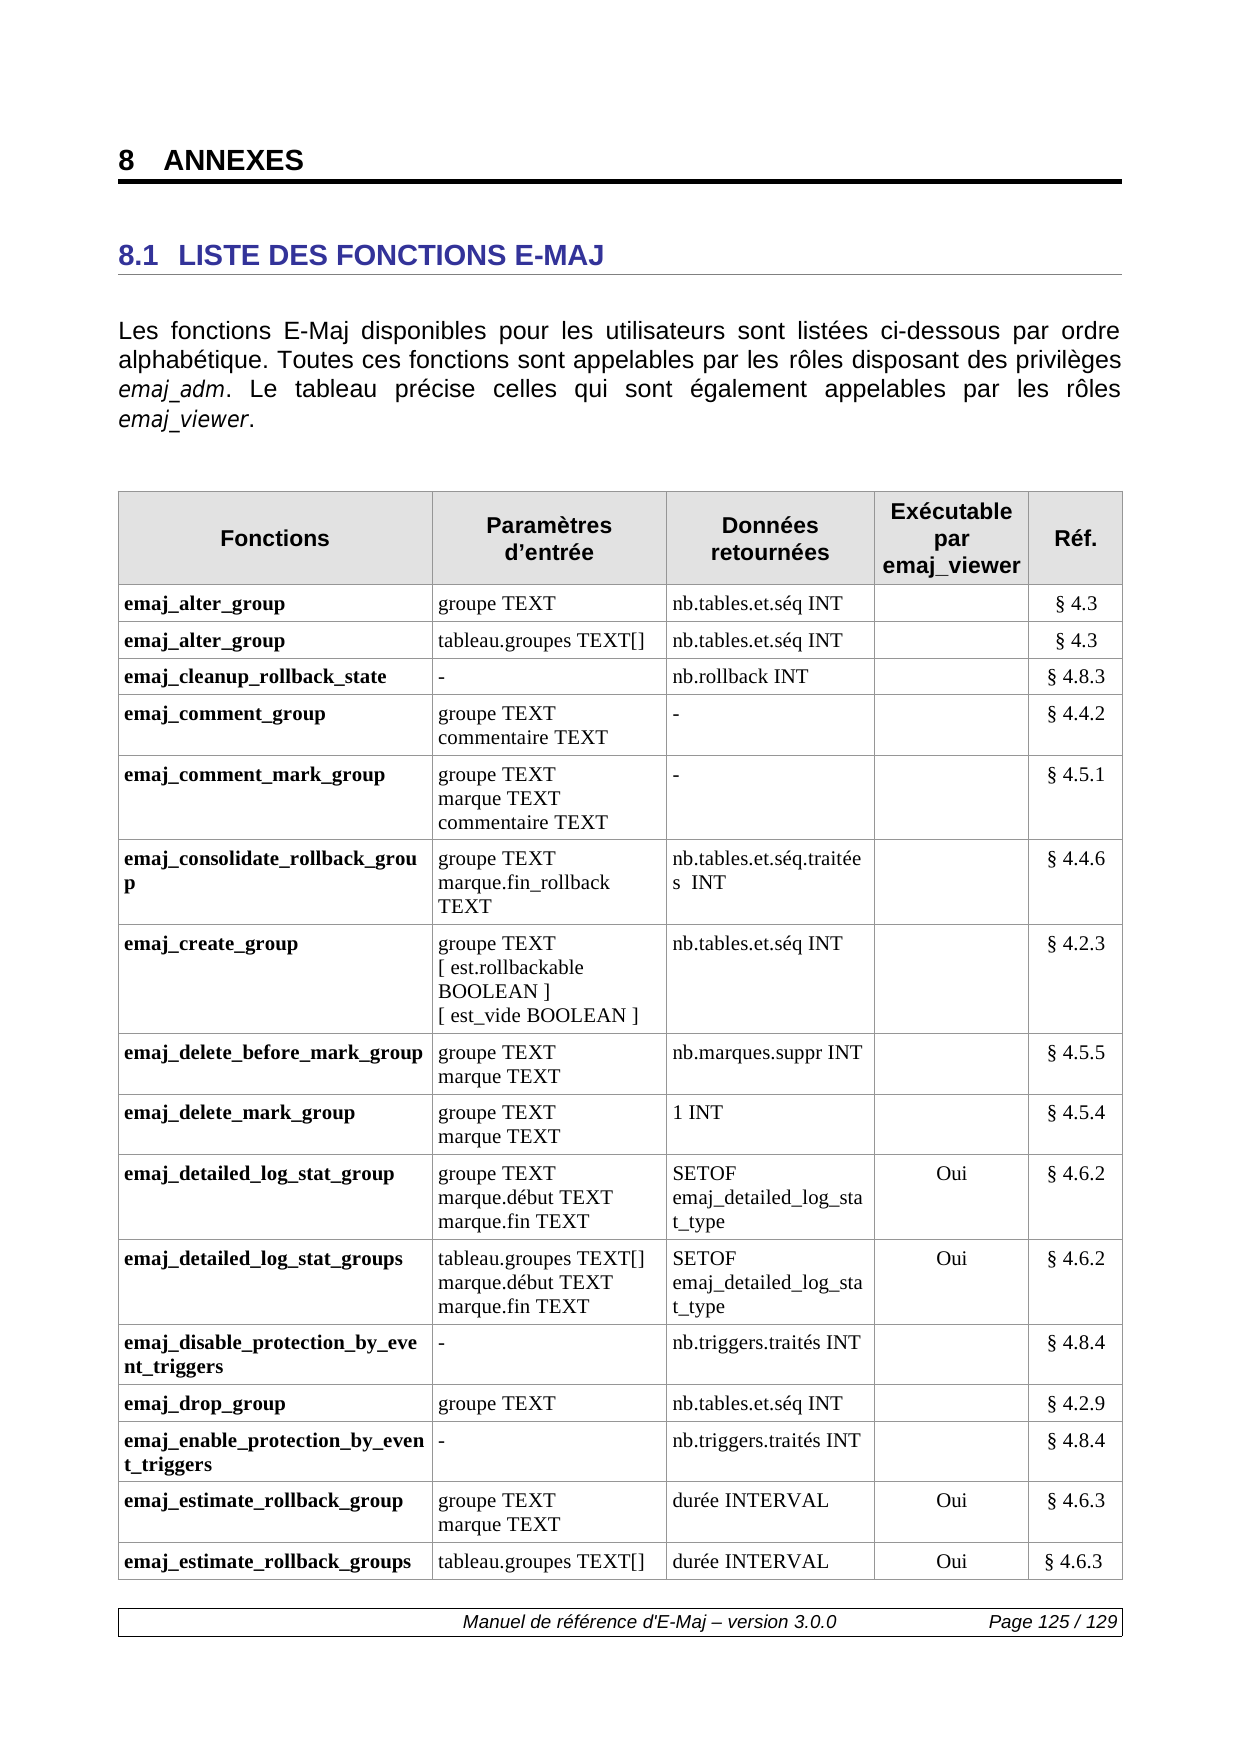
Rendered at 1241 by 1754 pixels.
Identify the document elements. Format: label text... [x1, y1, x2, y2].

table_cell groupe TEXT marque.fin_rollback TEXT [433, 840, 666, 924]
table_cell Oui [875, 1155, 1028, 1239]
table_cell [875, 1325, 1028, 1384]
text Les fonctions E-Maj disponibles pour les utilisateurs sont listées ci-dessous par ordre alphabétique. Toutes ces fonctions sont appelables par les rôles disposant des privilèges emaj_adm. Le tableau précise celles qui sont également appelables par les rôles emaj_viewer. [118, 316, 1122, 432]
subtitle Annexes [118, 143, 1122, 179]
table_cell groupe TEXT [433, 585, 666, 621]
table_cell [875, 1422, 1028, 1481]
table_cell groupe TEXT marque TEXT [433, 1095, 666, 1154]
table_cell groupe TEXT marque TEXT [433, 1034, 666, 1093]
table_cell - [433, 1325, 666, 1384]
table_cell nb.tables.et.séq INT [667, 622, 874, 657]
subtitle Liste des fonctions E-Maj [118, 238, 1122, 274]
table_cell emaj_estimate_rollback_groups [119, 1543, 432, 1578]
table_cell Oui [875, 1543, 1028, 1578]
table_cell § 4.8.4 [1029, 1325, 1122, 1384]
table_cell groupe TEXT marque TEXT [433, 1482, 666, 1542]
table_cell § 4.5.4 [1029, 1095, 1122, 1154]
table_cell [875, 756, 1028, 839]
table_header Données retournées [667, 492, 874, 584]
table_cell emaj_consolidate_rollback_group [119, 840, 432, 924]
table_cell § 4.3 [1029, 585, 1122, 621]
table_cell emaj_comment_group [119, 695, 432, 755]
table_cell § 4.4.2 [1029, 695, 1122, 755]
table_cell groupe TEXT marque TEXT commentaire TEXT [433, 756, 666, 839]
table_cell emaj_delete_before_mark_group [119, 1034, 432, 1093]
table_header Exécutable par emaj_viewer [875, 492, 1028, 584]
table_cell [875, 1385, 1028, 1421]
table_cell - [433, 659, 666, 694]
table_cell § 4.2.3 [1029, 925, 1122, 1033]
table_cell emaj_create_group [119, 925, 432, 1033]
table_cell emaj_delete_mark_group [119, 1095, 432, 1154]
table_cell emaj_disable_protection_by_event_triggers [119, 1325, 432, 1384]
table_cell 1 INT [667, 1095, 874, 1154]
table_cell emaj_drop_group [119, 1385, 432, 1421]
table_cell [875, 585, 1028, 621]
table_cell § 4.6.3 [1029, 1543, 1122, 1578]
table_cell - [667, 756, 874, 839]
table_cell [875, 1095, 1028, 1154]
table_cell § 4.6.2 [1029, 1240, 1122, 1323]
table_cell § 4.2.9 [1029, 1385, 1122, 1421]
table_cell § 4.8.3 [1029, 659, 1122, 694]
table_cell groupe TEXT [ est.rollbackable BOOLEAN ] [ est_vide BOOLEAN ] [433, 925, 666, 1033]
table_cell § 4.5.5 [1029, 1034, 1122, 1093]
table_cell durée INTERVAL [667, 1482, 874, 1542]
table_cell emaj_enable_protection_by_event_triggers [119, 1422, 432, 1481]
table_header Paramètres d’entrée [433, 492, 666, 584]
table_cell [875, 840, 1028, 924]
table_cell emaj_estimate_rollback_group [119, 1482, 432, 1542]
table_cell emaj_alter_group [119, 585, 432, 621]
table_cell groupe TEXT marque.début TEXT marque.fin TEXT [433, 1155, 666, 1239]
table_header Fonctions [119, 492, 432, 584]
table_cell emaj_cleanup_rollback_state [119, 659, 432, 694]
table_cell nb.triggers.traités INT [667, 1422, 874, 1481]
table_cell Oui [875, 1482, 1028, 1542]
table_cell Oui [875, 1240, 1028, 1323]
table_cell emaj_detailed_log_stat_groups [119, 1240, 432, 1323]
table_cell - [433, 1422, 666, 1481]
table_cell § 4.5.1 [1029, 756, 1122, 839]
table_cell [875, 1034, 1028, 1093]
table_cell emaj_detailed_log_stat_group [119, 1155, 432, 1239]
table_cell [875, 925, 1028, 1033]
table_cell tableau.groupes TEXT[] [433, 622, 666, 657]
table_cell - [667, 695, 874, 755]
table_cell groupe TEXT [433, 1385, 666, 1421]
table_cell nb.tables.et.séq.traitées INT [667, 840, 874, 924]
table_cell tableau.groupes TEXT[] [433, 1543, 666, 1578]
table_cell [875, 695, 1028, 755]
table_cell nb.tables.et.séq INT [667, 925, 874, 1033]
table_cell § 4.4.6 [1029, 840, 1122, 924]
table_cell § 4.8.4 [1029, 1422, 1122, 1481]
table_cell [875, 622, 1028, 657]
table_cell nb.tables.et.séq INT [667, 585, 874, 621]
table_cell durée INTERVAL [667, 1543, 874, 1578]
table_cell nb.tables.et.séq INT [667, 1385, 874, 1421]
table_cell § 4.6.2 [1029, 1155, 1122, 1239]
table_cell [875, 659, 1028, 694]
table_cell § 4.3 [1029, 622, 1122, 657]
table_cell emaj_comment_mark_group [119, 756, 432, 839]
table_cell SETOF emaj_detailed_log_stat_type [667, 1240, 874, 1323]
table_cell § 4.6.3 [1029, 1482, 1122, 1542]
table_cell tableau.groupes TEXT[] marque.début TEXT marque.fin TEXT [433, 1240, 666, 1323]
table_cell emaj_alter_group [119, 622, 432, 657]
table_cell nb.rollback INT [667, 659, 874, 694]
table_cell nb.marques.suppr INT [667, 1034, 874, 1093]
table_cell groupe TEXT commentaire TEXT [433, 695, 666, 755]
table_header Réf. [1029, 492, 1122, 584]
table_cell SETOF emaj_detailed_log_stat_type [667, 1155, 874, 1239]
table_cell nb.triggers.traités INT [667, 1325, 874, 1384]
